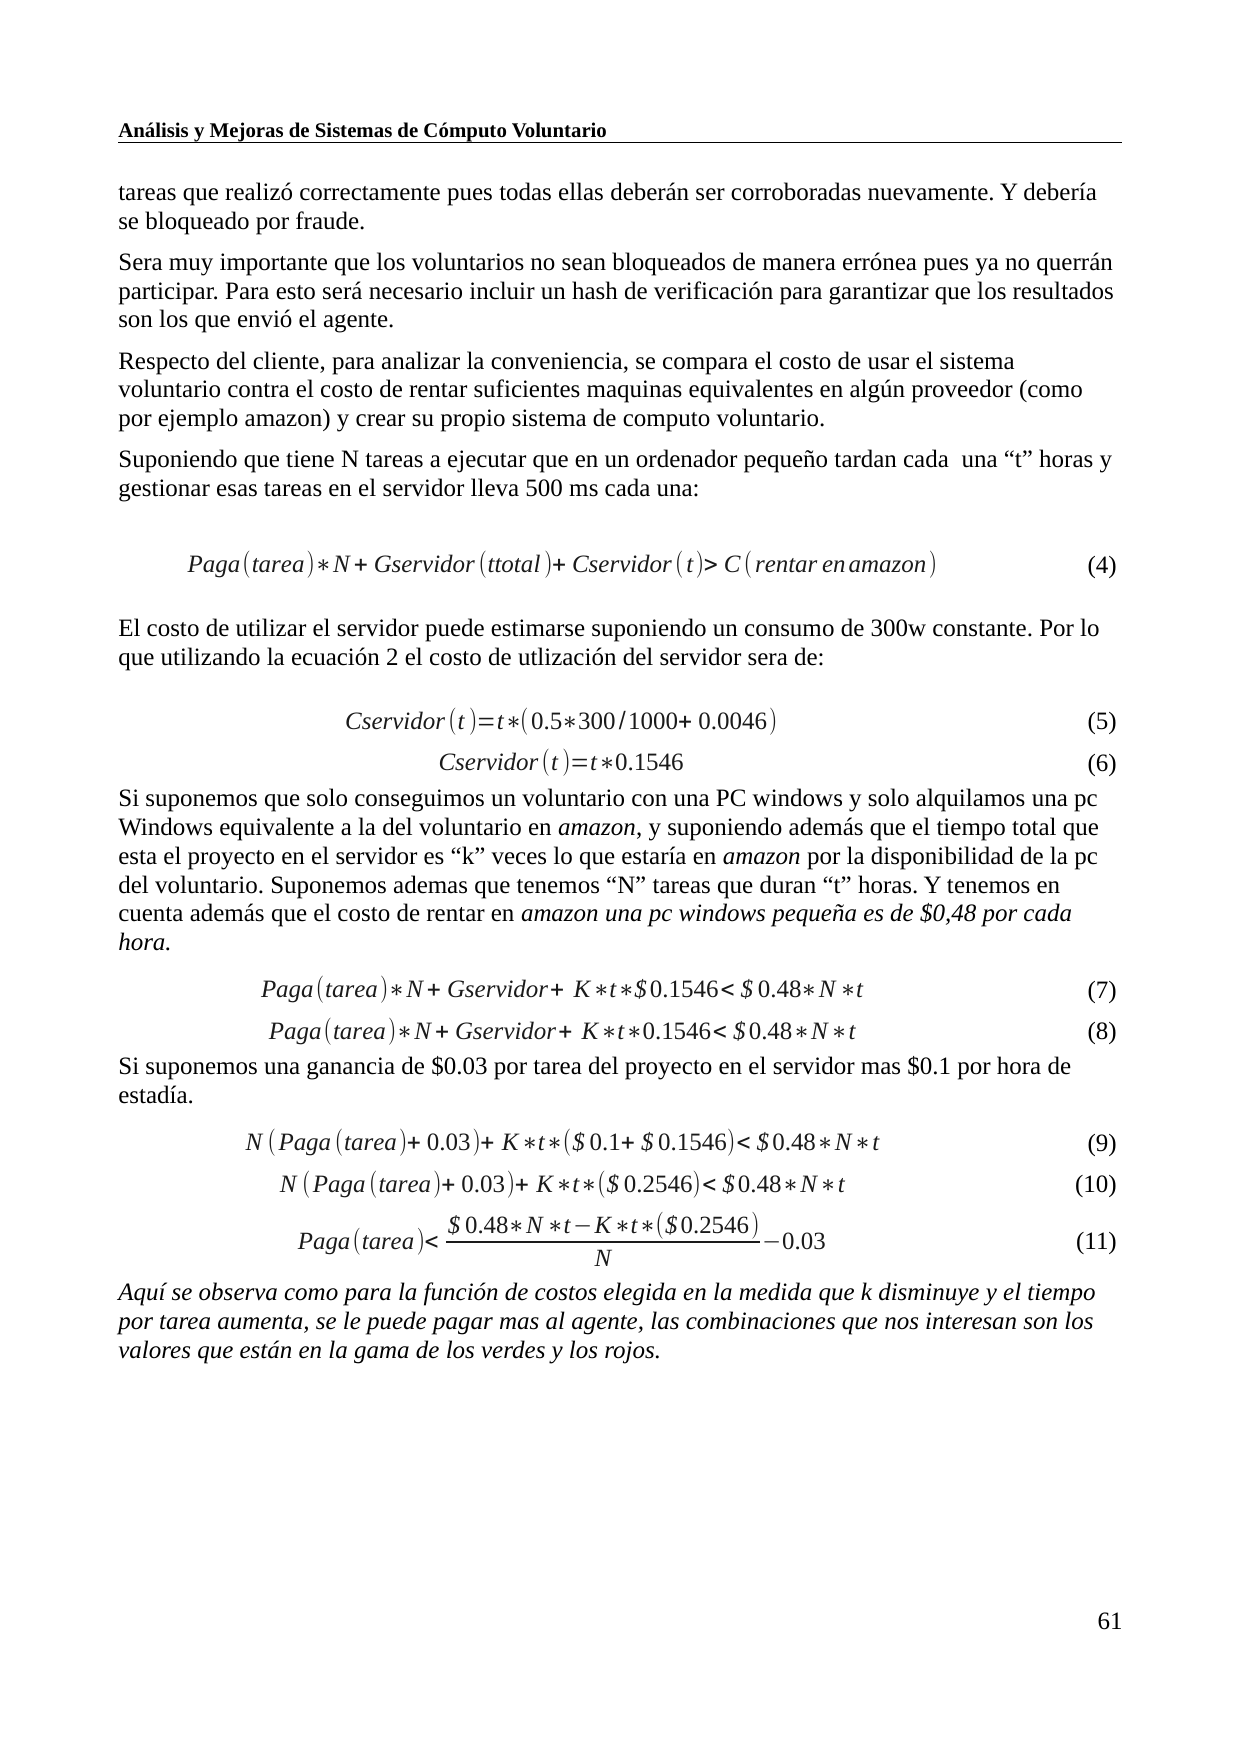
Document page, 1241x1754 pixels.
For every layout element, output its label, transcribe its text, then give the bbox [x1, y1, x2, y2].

table_header (5) [1010, 700, 1122, 741]
text Si suponemos una ganancia de $0.03 por tarea del proyecto en el servidor mas $0.1 por hora de estadía. [118, 1051, 1122, 1109]
text tareas que realizó correctamente pues todas ellas deberán ser corroboradas nuevamente. Y debería se bloqueado por fraude. [118, 177, 1122, 234]
table_header (10) [1010, 1163, 1122, 1204]
table_header [118, 1010, 1010, 1051]
table_header [118, 1121, 1010, 1163]
table_header (6) [1010, 741, 1122, 783]
text Sera muy importante que los voluntarios no sean bloqueados de manera errónea pues ya no querrán participar. Para esto será necesario incluir un hash de verificación para garantizar que los resultados son los que envió el agente. [118, 247, 1122, 333]
table_header (9) [1010, 1121, 1122, 1163]
text El costo de utilizar el servidor puede estimarse suponiendo un consumo de 300w constante. Por lo que utilizando la ecuación 2 el costo de utlización del servidor sera de: [118, 613, 1122, 671]
table_header (4) [1010, 543, 1122, 585]
table_header [118, 700, 1010, 741]
table_header (11) [1010, 1204, 1122, 1277]
text Aquí se observa como para la función de costos elegida en la medida que k disminuye y el tiempo por tarea aumenta, se le puede pagar mas al agente, las combinaciones que nos interesan son los valores que están en la gama de los verdes y los rojos. [118, 1277, 1122, 1363]
table_header [118, 969, 1010, 1010]
text Si suponemos que solo conseguimos un voluntario con una PC windows y solo alquilamos una pc Windows equivalente a la del voluntario en amazon, y suponiendo además que el tiempo total que esta el proyecto en el servidor es “k” veces lo que estaría en amazon por la disponibilidad de la pc del voluntario. Suponemos ademas que tenemos “N” tareas que duran “t” horas. Y tenemos en cuenta además que el costo de rentar en amazon una pc windows pequeña es de $0,48 por cada hora. [118, 783, 1122, 956]
table_header (7) [1010, 969, 1122, 1010]
table_header [118, 1163, 1010, 1204]
table_header (8) [1010, 1010, 1122, 1051]
text Respecto del cliente, para analizar la conveniencia, se compara el costo de usar el sistema voluntario contra el costo de rentar suficientes maquinas equivalentes en algún proveedor (como por ejemplo amazon) y crear su propio sistema de computo voluntario. [118, 346, 1122, 432]
table_header [118, 741, 1010, 783]
table_header [118, 543, 1010, 585]
text Suponiendo que tiene N tareas a ejecutar que en un ordenador pequeño tardan cada una “t” horas y gestionar esas tareas en el servidor lleva 500 ms cada una: [118, 444, 1122, 502]
table_header [118, 1204, 1010, 1277]
